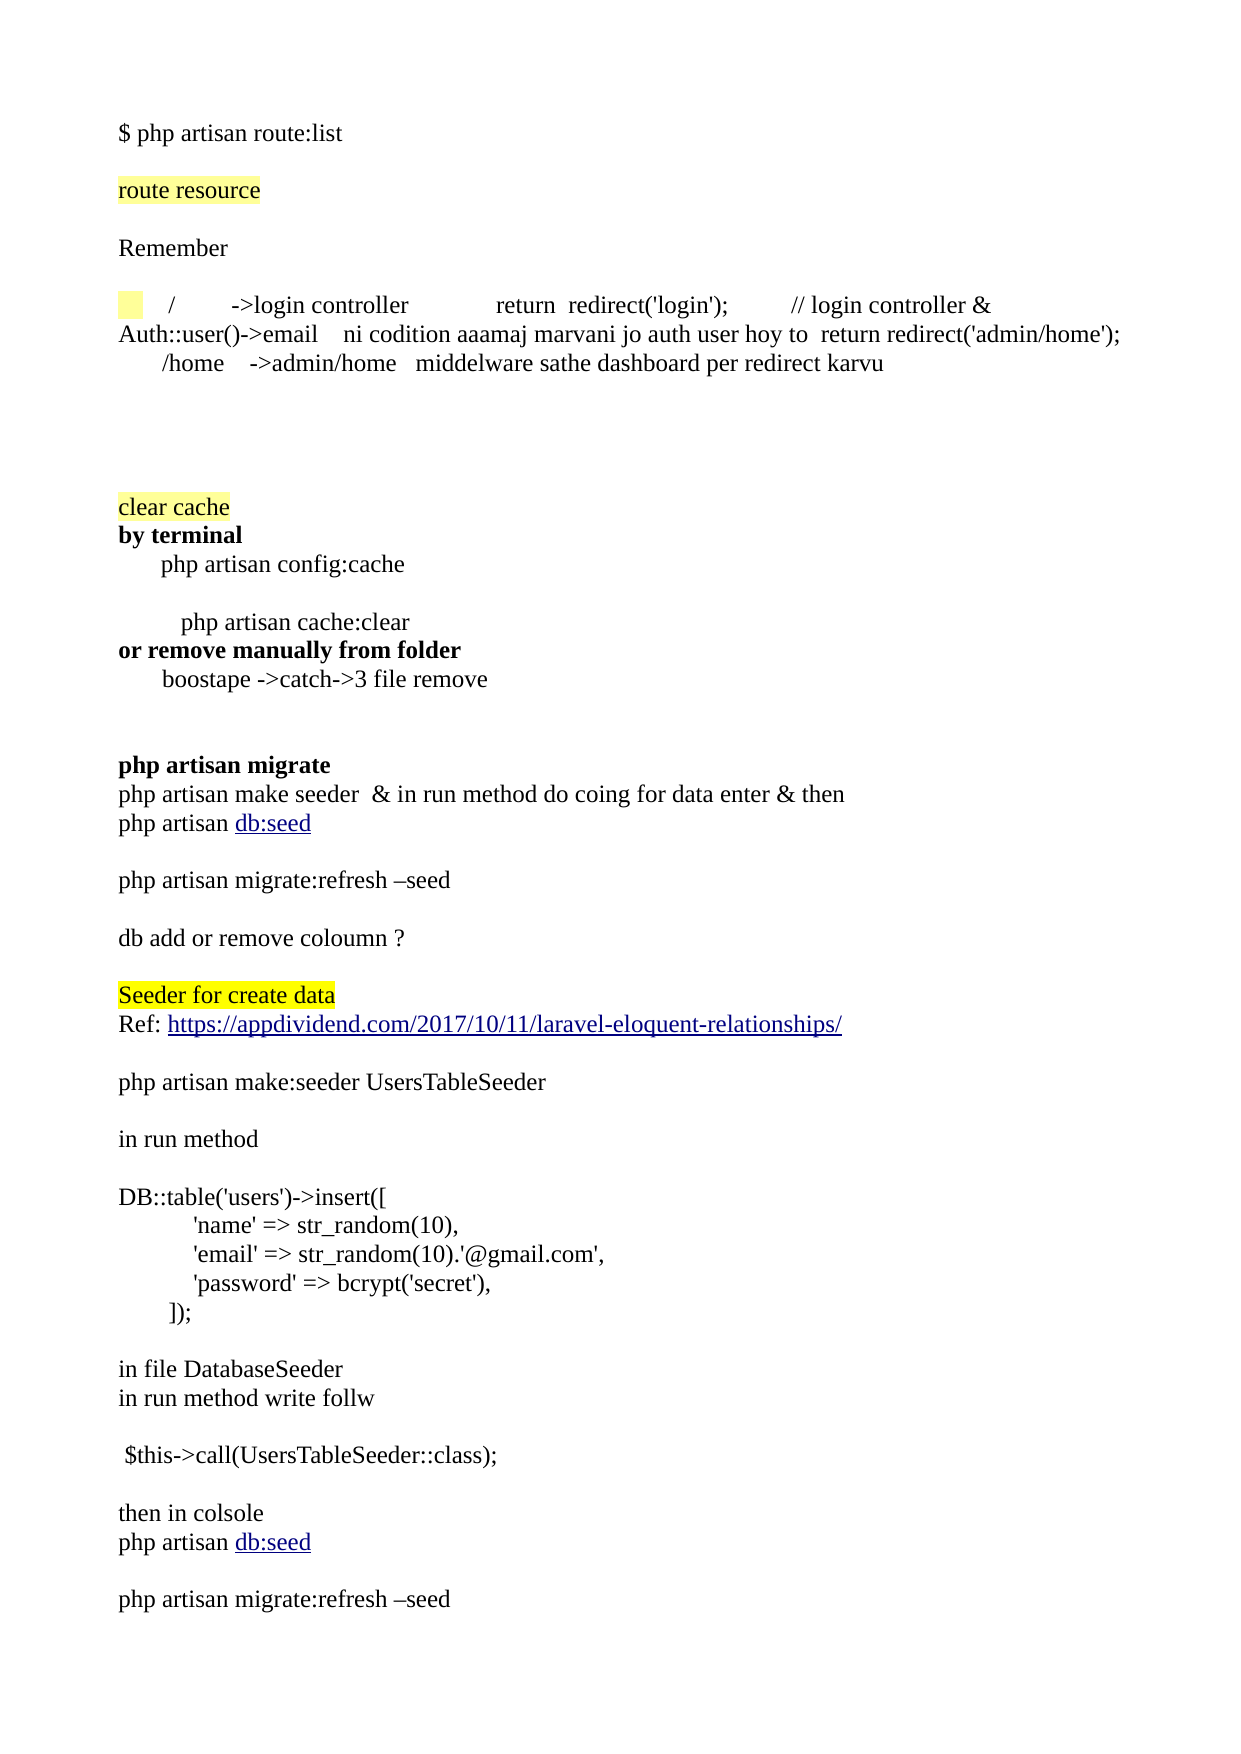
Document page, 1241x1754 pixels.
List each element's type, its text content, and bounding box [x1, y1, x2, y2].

text clear cache [118, 492, 1122, 521]
text php artisan migrate:refresh –seed [118, 866, 1122, 894]
text php artisan db:seed [118, 808, 1122, 837]
text or remove manually from folder [118, 636, 1122, 664]
text in run method [118, 1124, 1122, 1153]
text php artisan make:seeder UsersTableSeeder [118, 1067, 1122, 1096]
text php artisan db:seed [118, 1527, 1122, 1556]
text db add or remove coloumn ? [118, 923, 1122, 952]
text Seeder for create data [118, 981, 1122, 1009]
text boostape ->catch->3 file remove [118, 664, 1122, 693]
text 'password' => bcrypt('secret'), [118, 1268, 1122, 1297]
text then in colsole [118, 1498, 1122, 1527]
text php artisan migrate:refresh –seed [118, 1584, 1122, 1613]
text ]); [118, 1297, 1122, 1326]
text in file DatabaseSeeder [118, 1354, 1122, 1383]
text 'email' => str_random(10).'@gmail.com', [118, 1239, 1122, 1268]
text $ php artisan route:list [118, 118, 1122, 147]
text 'name' => str_random(10), [118, 1211, 1122, 1239]
text DB::table('users')->insert([ [118, 1182, 1122, 1211]
text php artisan make seeder & in run method do coing for data enter & then [118, 779, 1122, 808]
text by terminal [118, 521, 1122, 549]
text $this->call(UsersTableSeeder::class); [118, 1441, 1122, 1469]
text php artisan migrate [118, 751, 1122, 779]
text / ->login controller return redirect('login'); // login controller & Auth::user()->email ni codition aaamaj marvani jo auth user hoy to return redirect('admin/home'); [118, 291, 1122, 348]
text Remember [118, 233, 1122, 262]
text in run method write follw [118, 1383, 1122, 1412]
text php artisan config:cache [118, 549, 1122, 578]
text Ref: https://appdividend.com/2017/10/11/laravel-eloquent-relationships/ [118, 1009, 1122, 1038]
text php artisan cache:clear [118, 607, 1122, 636]
text route resource [118, 176, 1122, 204]
text /home ->admin/home middelware sathe dashboard per redirect karvu [118, 348, 1122, 377]
